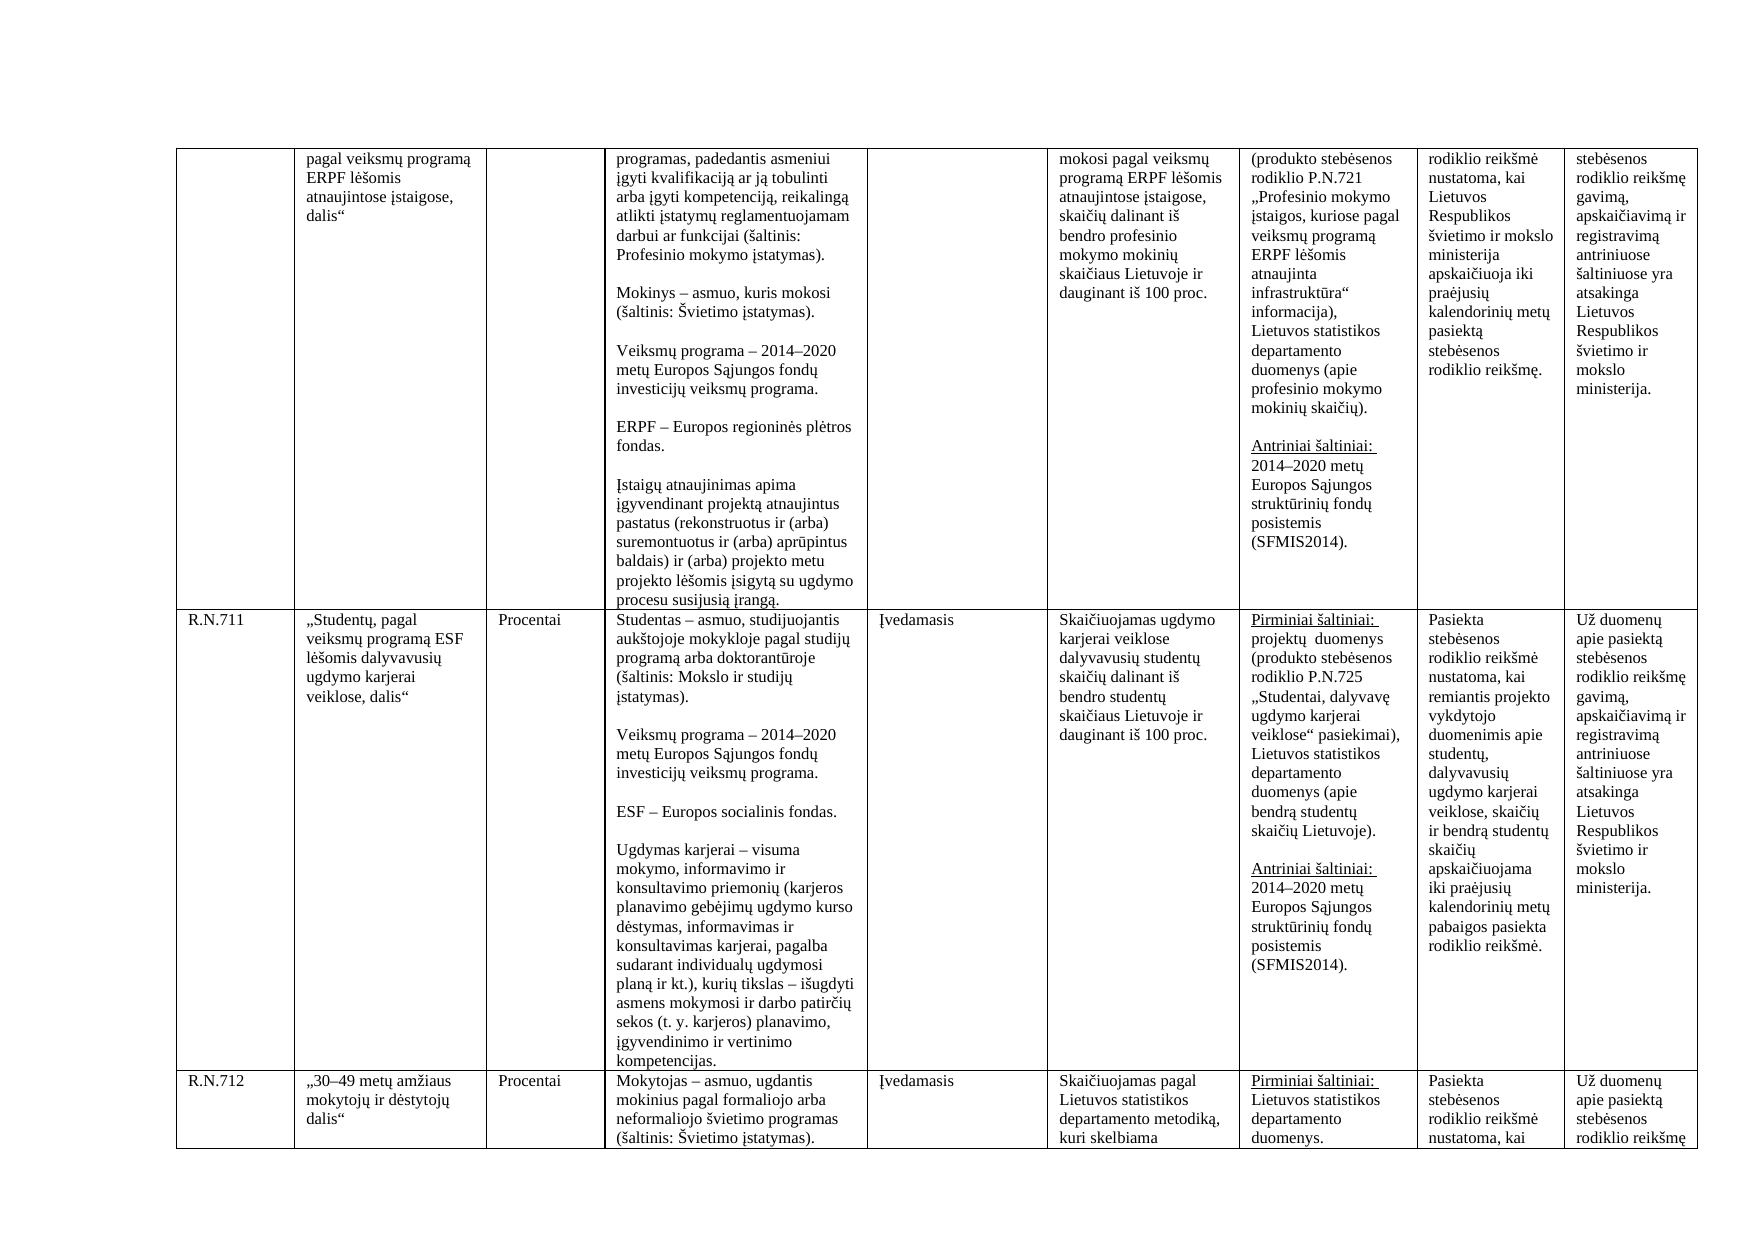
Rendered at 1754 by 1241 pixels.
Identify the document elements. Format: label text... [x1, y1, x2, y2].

table_cell Procentai [487, 1071, 604, 1147]
table_cell R.N.711 [177, 610, 294, 1070]
table_cell „Studentų, pagal veiksmų programą ESF lėšomis dalyvavusių ugdymo karjerai veiklose, dalis“ [295, 610, 486, 1070]
table_cell „30–49 metų amžiaus mokytojų ir dėstytojų dalis“ [295, 1071, 486, 1147]
table_cell [487, 149, 604, 609]
table_cell Už duomenų apie pasiektą stebėsenos rodiklio reikšmę [1565, 1071, 1697, 1147]
table_cell rodiklio reikšmė nustatoma, kai Lietuvos Respublikos švietimo ir mokslo ministerija apskaičiuoja iki praėjusių kalendorinių metų pasiektą stebėsenos rodiklio reikšmę. [1418, 149, 1564, 609]
table_cell Pirminiai šaltiniai: projektų duomenys (produkto stebėsenos rodiklio P.N.725 „Studentai, dalyvavę ugdymo karjerai veiklose“ pasiekimai), Lietuvos statistikos departamento duomenys (apie bendrą studentų skaičių Lietuvoje). Antriniai šaltiniai: 2014–2020 metų Europos Sąjungos struktūrinių fondų posistemis (SFMIS2014). [1240, 610, 1417, 1070]
table_cell Pirminiai šaltiniai: Lietuvos statistikos departamento duomenys. [1240, 1071, 1417, 1147]
table_cell R.N.712 [177, 1071, 294, 1147]
table_cell programas, padedantis asmeniui įgyti kvalifikaciją ar ją tobulinti arba įgyti kompetenciją, reikalingą atlikti įstatymų reglamentuojamam darbui ar funkcijai (šaltinis: Profesinio mokymo įstatymas). Mokinys – asmuo, kuris mokosi (šaltinis: Švietimo įstatymas). Veiksmų programa – 2014–2020 metų Europos Sąjungos fondų investicijų veiksmų programa. ERPF – Europos regioninės plėtros fondas. Įstaigų atnaujinimas apima įgyvendinant projektą atnaujintus pastatus (rekonstruotus ir (arba) suremontuotus ir (arba) aprūpintus baldais) ir (arba) projekto metu projekto lėšomis įsigytą su ugdymo procesu susijusią įrangą. [606, 149, 867, 609]
table_cell Pasiekta stebėsenos rodiklio reikšmė nustatoma, kai [1418, 1071, 1564, 1147]
table_cell Įvedamasis [868, 1071, 1047, 1147]
table_cell [177, 149, 294, 609]
table_cell [868, 149, 1047, 609]
table_cell Pasiekta stebėsenos rodiklio reikšmė nustatoma, kai remiantis projekto vykdytojo duomenimis apie studentų, dalyvavusių ugdymo karjerai veiklose, skaičių ir bendrą studentų skaičių apskaičiuojama iki praėjusių kalendorinių metų pabaigos pasiekta rodiklio reikšmė. [1418, 610, 1564, 1070]
table_cell Mokytojas – asmuo, ugdantis mokinius pagal formaliojo arba neformaliojo švietimo programas (šaltinis: Švietimo įstatymas). [606, 1071, 867, 1147]
table_cell stebėsenos rodiklio reikšmę gavimą, apskaičiavimą ir registravimą antriniuose šaltiniuose yra atsakinga Lietuvos Respublikos švietimo ir mokslo ministerija. [1565, 149, 1697, 609]
table_cell Skaičiuojamas ugdymo karjerai veiklose dalyvavusių studentų skaičių dalinant iš bendro studentų skaičiaus Lietuvoje ir dauginant iš 100 proc. [1048, 610, 1239, 1070]
table_cell pagal veiksmų programą ERPF lėšomis atnaujintose įstaigose, dalis“ [295, 149, 486, 609]
table_cell mokosi pagal veiksmų programą ERPF lėšomis atnaujintose įstaigose, skaičių dalinant iš bendro profesinio mokymo mokinių skaičiaus Lietuvoje ir dauginant iš 100 proc. [1048, 149, 1239, 609]
table_cell (produkto stebėsenos rodiklio P.N.721 „Profesinio mokymo įstaigos, kuriose pagal veiksmų programą ERPF lėšomis atnaujinta infrastruktūra“ informacija), Lietuvos statistikos departamento duomenys (apie profesinio mokymo mokinių skaičių). Antriniai šaltiniai: 2014–2020 metų Europos Sąjungos struktūrinių fondų posistemis (SFMIS2014). [1240, 149, 1417, 609]
table_cell Įvedamasis [868, 610, 1047, 1070]
table_cell Skaičiuojamas pagal Lietuvos statistikos departamento metodiką, kuri skelbiama [1048, 1071, 1239, 1147]
table_cell Procentai [487, 610, 604, 1070]
table_cell Studentas – asmuo, studijuojantis aukštojoje mokykloje pagal studijų programą arba doktorantūroje (šaltinis: Mokslo ir studijų įstatymas). Veiksmų programa – 2014–2020 metų Europos Sąjungos fondų investicijų veiksmų programa. ESF – Europos socialinis fondas. Ugdymas karjerai – visuma mokymo, informavimo ir konsultavimo priemonių (karjeros planavimo gebėjimų ugdymo kurso dėstymas, informavimas ir konsultavimas karjerai, pagalba sudarant individualų ugdymosi planą ir kt.), kurių tikslas – išugdyti asmens mokymosi ir darbo patirčių sekos (t. y. karjeros) planavimo, įgyvendinimo ir vertinimo kompetencijas. [606, 610, 867, 1070]
table_cell Už duomenų apie pasiektą stebėsenos rodiklio reikšmę gavimą, apskaičiavimą ir registravimą antriniuose šaltiniuose yra atsakinga Lietuvos Respublikos švietimo ir mokslo ministerija. [1565, 610, 1697, 1070]
